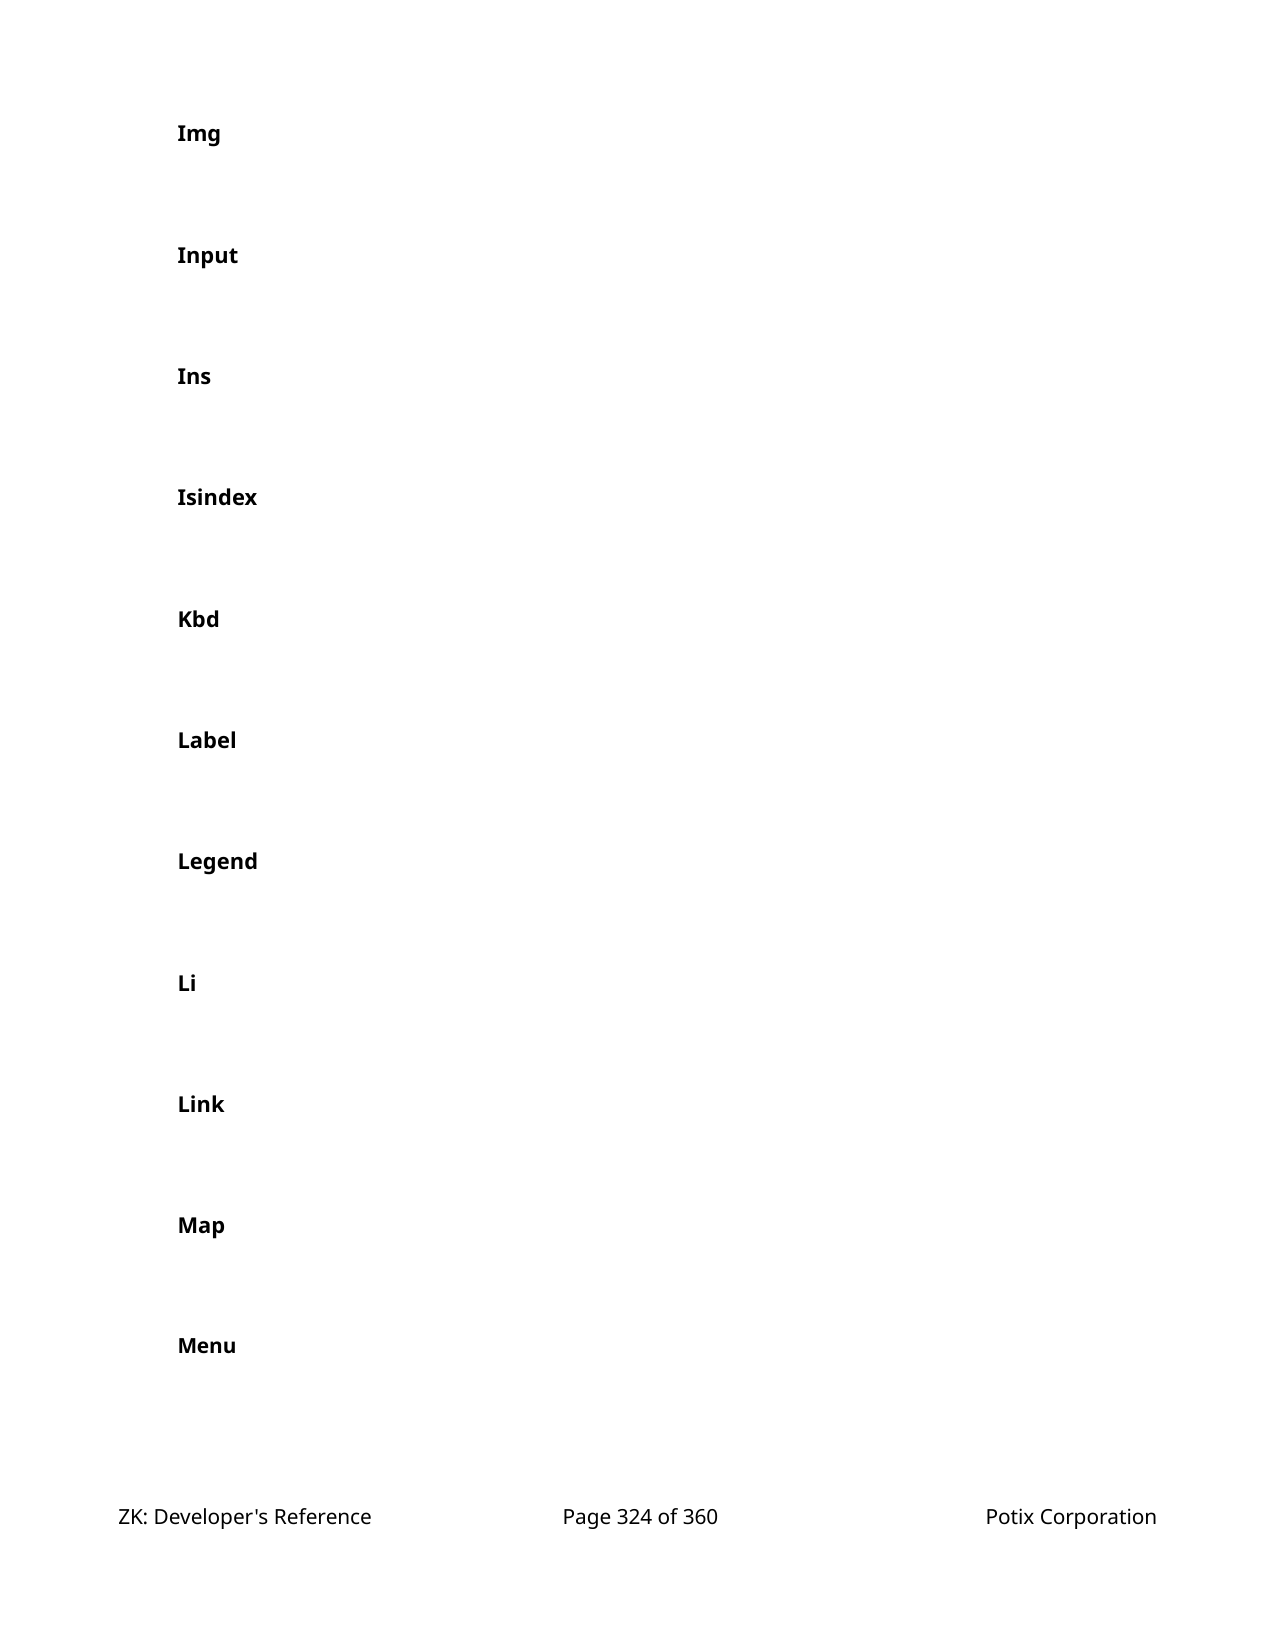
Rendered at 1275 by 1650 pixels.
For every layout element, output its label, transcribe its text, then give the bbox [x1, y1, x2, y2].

subtitle Li [177, 968, 1157, 998]
subtitle Legend [177, 846, 1157, 876]
subtitle Map [177, 1210, 1157, 1240]
subtitle Menu [177, 1332, 1157, 1360]
subtitle Ins [177, 361, 1157, 391]
subtitle Link [177, 1089, 1157, 1119]
subtitle Input [177, 239, 1157, 269]
subtitle Label [177, 725, 1157, 755]
subtitle Img [177, 118, 1157, 148]
subtitle Kbd [177, 603, 1157, 633]
subtitle Isindex [177, 482, 1157, 512]
